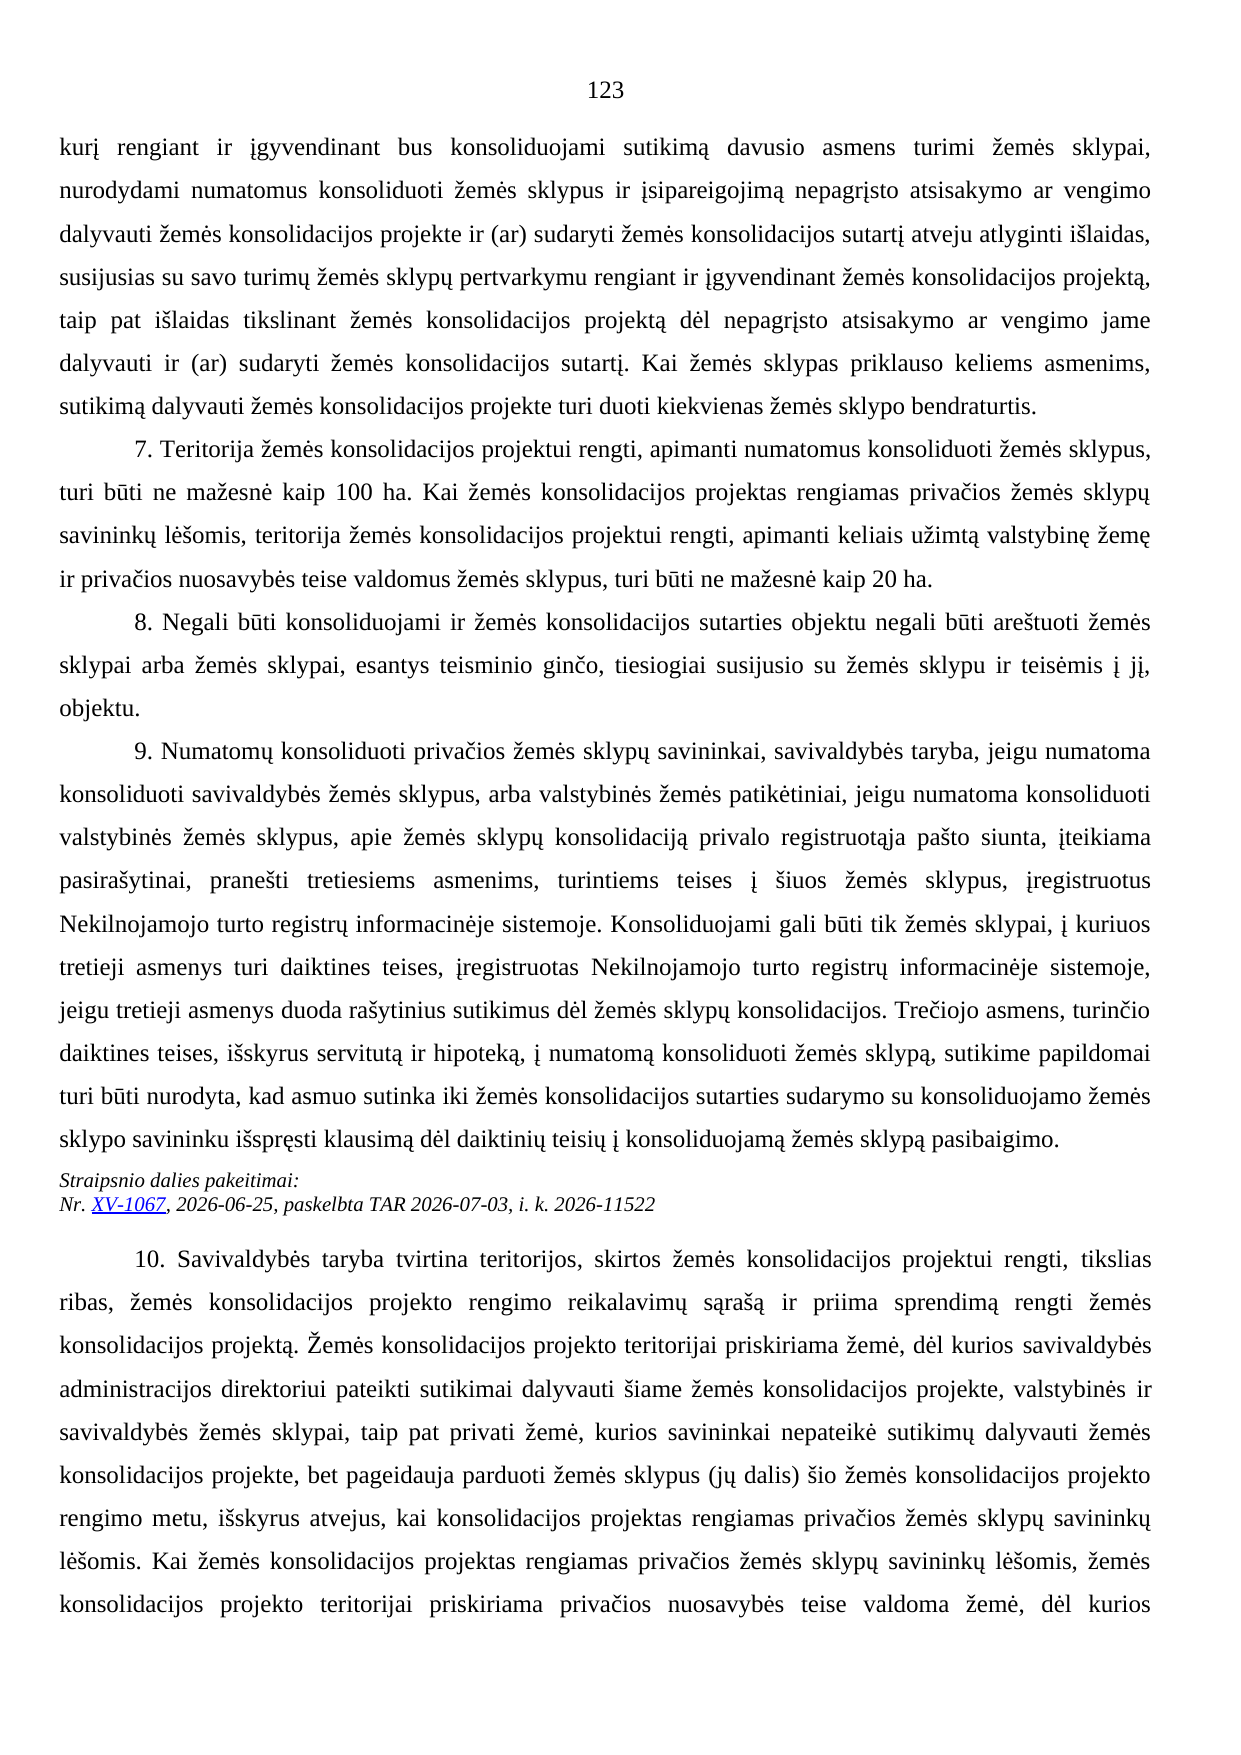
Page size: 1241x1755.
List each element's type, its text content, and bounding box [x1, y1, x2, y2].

text 7. Teritorija žemės konsolidacijos projektui rengti, apimanti numatomus konsoliduoti žemės sklypus, turi būti ne mažesnė kaip 100 ha. Kai žemės konsolidacijos projektas rengiamas privačios žemės sklypų savininkų lėšomis, teritorija žemės konsolidacijos projektui rengti, apimanti keliais užimtą valstybinę žemę ir privačios nuosavybės teise valdomus žemės sklypus, turi būti ne mažesnė kaip 20 ha. [59, 434, 1152, 592]
text Straipsnio dalies pakeitimai: [59, 1167, 1152, 1192]
text 8. Negali būti konsoliduojami ir žemės konsolidacijos sutarties objektu negali būti areštuoti žemės sklypai arba žemės sklypai, esantys teisminio ginčo, tiesiogiai susijusio su žemės sklypu ir teisėmis į jį, objektu. [59, 607, 1152, 722]
text 10. Savivaldybės taryba tvirtina teritorijos, skirtos žemės konsolidacijos projektui rengti, tikslias ribas, žemės konsolidacijos projekto rengimo reikalavimų sąrašą ir priima sprendimą rengti žemės konsolidacijos projektą. Žemės konsolidacijos projekto teritorijai priskiriama žemė, dėl kurios savivaldybės administracijos direktoriui pateikti sutikimai dalyvauti šiame žemės konsolidacijos projekte, valstybinės ir savivaldybės žemės sklypai, taip pat privati žemė, kurios savininkai nepateikė sutikimų dalyvauti žemės konsolidacijos projekte, bet pageidauja parduoti žemės sklypus (jų dalis) šio žemės konsolidacijos projekto rengimo metu, išskyrus atvejus, kai konsolidacijos projektas rengiamas privačios žemės sklypų savininkų lėšomis. Kai žemės konsolidacijos projektas rengiamas privačios žemės sklypų savininkų lėšomis, žemės konsolidacijos projekto teritorijai priskiriama privačios nuosavybės teise valdoma žemė, dėl kurios [59, 1244, 1152, 1618]
text kurį rengiant ir įgyvendinant bus konsoliduojami sutikimą davusio asmens turimi žemės sklypai, nurodydami numatomus konsoliduoti žemės sklypus ir įsipareigojimą nepagrįsto atsisakymo ar vengimo dalyvauti žemės konsolidacijos projekte ir (ar) sudaryti žemės konsolidacijos sutartį atveju atlyginti išlaidas, susijusias su savo turimų žemės sklypų pertvarkymu rengiant ir įgyvendinant žemės konsolidacijos projektą, taip pat išlaidas tikslinant žemės konsolidacijos projektą dėl nepagrįsto atsisakymo ar vengimo jame dalyvauti ir (ar) sudaryti žemės konsolidacijos sutartį. Kai žemės sklypas priklauso keliems asmenims, sutikimą dalyvauti žemės konsolidacijos projekte turi duoti kiekvienas žemės sklypo bendraturtis. [59, 132, 1152, 420]
text Nr. XV-1067, 2026-06-25, paskelbta TAR 2026-07-03, i. k. 2026-11522 [59, 1192, 1152, 1216]
text 9. Numatomų konsoliduoti privačios žemės sklypų savininkai, savivaldybės taryba, jeigu numatoma konsoliduoti savivaldybės žemės sklypus, arba valstybinės žemės patikėtiniai, jeigu numatoma konsoliduoti valstybinės žemės sklypus, apie žemės sklypų konsolidaciją privalo registruotąja pašto siunta, įteikiama pasirašytinai, pranešti tretiesiems asmenims, turintiems teises į šiuos žemės sklypus, įregistruotus Nekilnojamojo turto registrų informacinėje sistemoje. Konsoliduojami gali būti tik žemės sklypai, į kuriuos tretieji asmenys turi daiktines teises, įregistruotas Nekilnojamojo turto registrų informacinėje sistemoje, jeigu tretieji asmenys duoda rašytinius sutikimus dėl žemės sklypų konsolidacijos. Trečiojo asmens, turinčio daiktines teises, išskyrus servitutą ir hipoteką, į numatomą konsoliduoti žemės sklypą, sutikime papildomai turi būti nurodyta, kad asmuo sutinka iki žemės konsolidacijos sutarties sudarymo su konsoliduojamo žemės sklypo savininku išspręsti klausimą dėl daiktinių teisių į konsoliduojamą žemės sklypą pasibaigimo. [59, 736, 1152, 1153]
